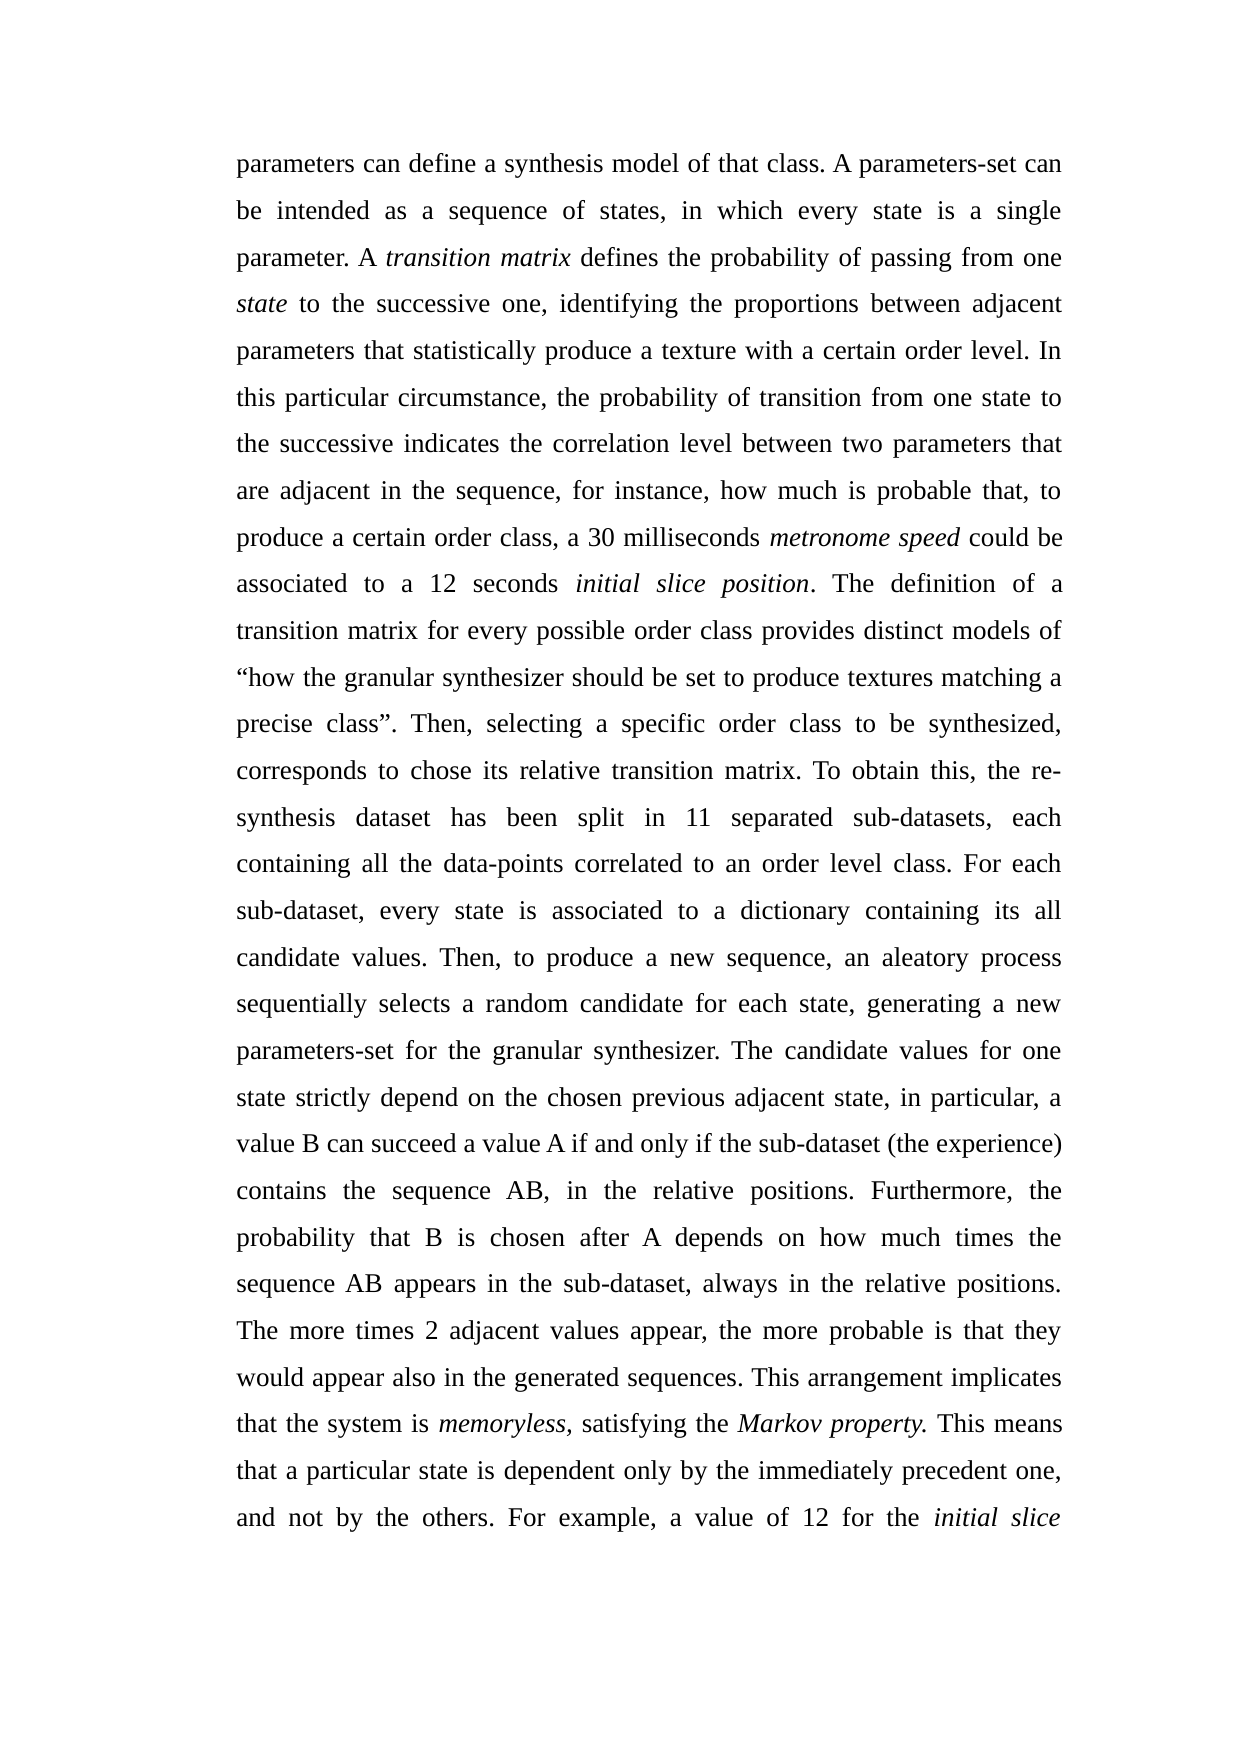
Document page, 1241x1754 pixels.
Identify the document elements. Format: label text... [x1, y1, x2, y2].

text parameters can define a synthesis model of that class. A parameters-set can be intended as a sequence of states, in which every state is a single parameter. A transition matrix defines the probability of passing from one state to the successive one, identifying the proportions between adjacent parameters that statistically produce a texture with a certain order level. In this particular circumstance, the probability of transition from one state to the successive indicates the correlation level between two parameters that are adjacent in the sequence, for instance, how much is probable that, to produce a certain order class, a 30 milliseconds metronome speed could be associated to a 12 seconds initial slice position. The definition of a transition matrix for every possible order class provides distinct models of “how the granular synthesizer should be set to produce textures matching a precise class”. Then, selecting a specific order class to be synthesized, corresponds to chose its relative transition matrix. To obtain this, the re-synthesis dataset has been split in 11 separated sub-datasets, each containing all the data-points correlated to an order level class. For each sub-dataset, every state is associated to a dictionary containing its all candidate values. Then, to produce a new sequence, an aleatory process sequentially selects a random candidate for each state, generating a new parameters-set for the granular synthesizer. The candidate values for one state strictly depend on the chosen previous adjacent state, in particular, a value B can succeed a value A if and only if the sub-dataset (the experience) contains the sequence AB, in the relative positions. Furthermore, the probability that B is chosen after A depends on how much times the sequence AB appears in the sub-dataset, always in the relative positions. The more times 2 adjacent values appear, the more probable is that they would appear also in the generated sequences. This arrangement implicates that the system is memoryless, satisfying the Markov property. This means that a particular state is dependent only by the immediately precedent one, and not by the others. For example, a value of 12 for the initial slice [236, 148, 1063, 1532]
